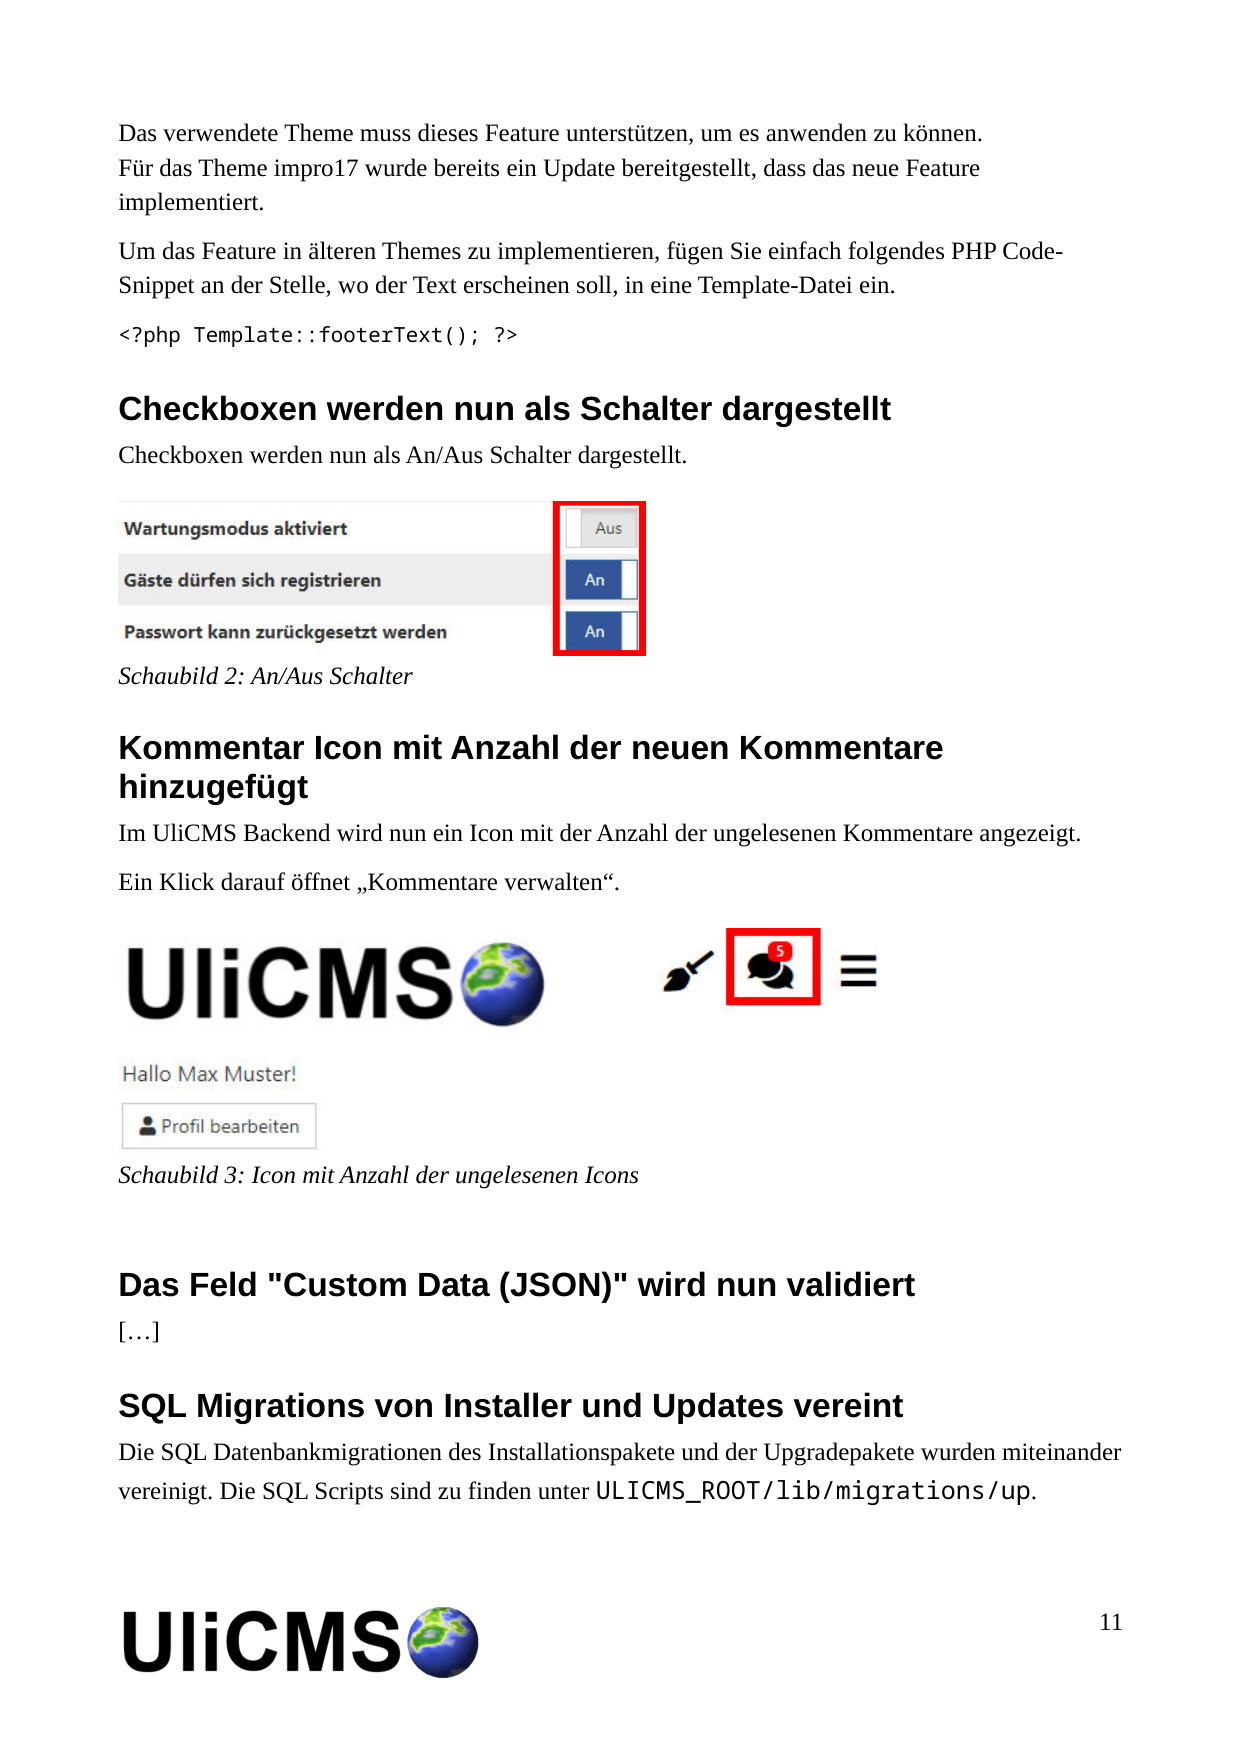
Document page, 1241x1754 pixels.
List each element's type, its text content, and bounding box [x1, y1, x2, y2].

text Das verwendete Theme muss dieses Feature unterstützen, um es anwenden zu können. Für das Theme impro17 wurde bereits ein Update bereitgestellt, dass das neue Feature implementiert. [118, 118, 1123, 216]
picture [118, 928, 879, 1156]
text Checkboxen werden nun als An/Aus Schalter dargestellt. [118, 440, 1123, 469]
subtitle SQL Migrations von Installer und Updates vereint [118, 1386, 1123, 1425]
text […] [118, 1316, 1123, 1345]
text <?php Template::footerText(); ?> [118, 320, 1123, 348]
text Die SQL Datenbankmigrationen des Installationspakete und der Upgradepakete wurden miteinander vereinigt. Die SQL Scripts sind zu finden unter ULICMS_ROOT/lib/migrations/up. [118, 1437, 1123, 1507]
text Um das Feature in älteren Themes zu implementieren, fügen Sie einfach folgendes PHP Code-Snippet an der Stelle, wo der Text erscheinen soll, in eine Template-Datei ein. [118, 236, 1123, 299]
text Ein Klick darauf öffnet „Kommentare verwalten“. [118, 867, 1123, 896]
text Schaubild 2: An/Aus Schalter [118, 656, 646, 689]
subtitle Das Feld "Custom Data (JSON)" wird nun validiert [118, 1265, 1123, 1304]
picture [118, 501, 646, 656]
text Schaubild 3: Icon mit Anzahl der ungelesenen Icons [118, 1156, 879, 1189]
picture [118, 1607, 479, 1681]
subtitle Kommentar Icon mit Anzahl der neuen Kommentare hinzugefügt [118, 656, 1123, 805]
subtitle Checkboxen werden nun als Schalter dargestellt [118, 389, 1123, 428]
text Im UliCMS Backend wird nun ein Icon mit der Anzahl der ungelesenen Kommentare angezeigt. [118, 818, 1123, 847]
subtitle [118, 489, 646, 501]
